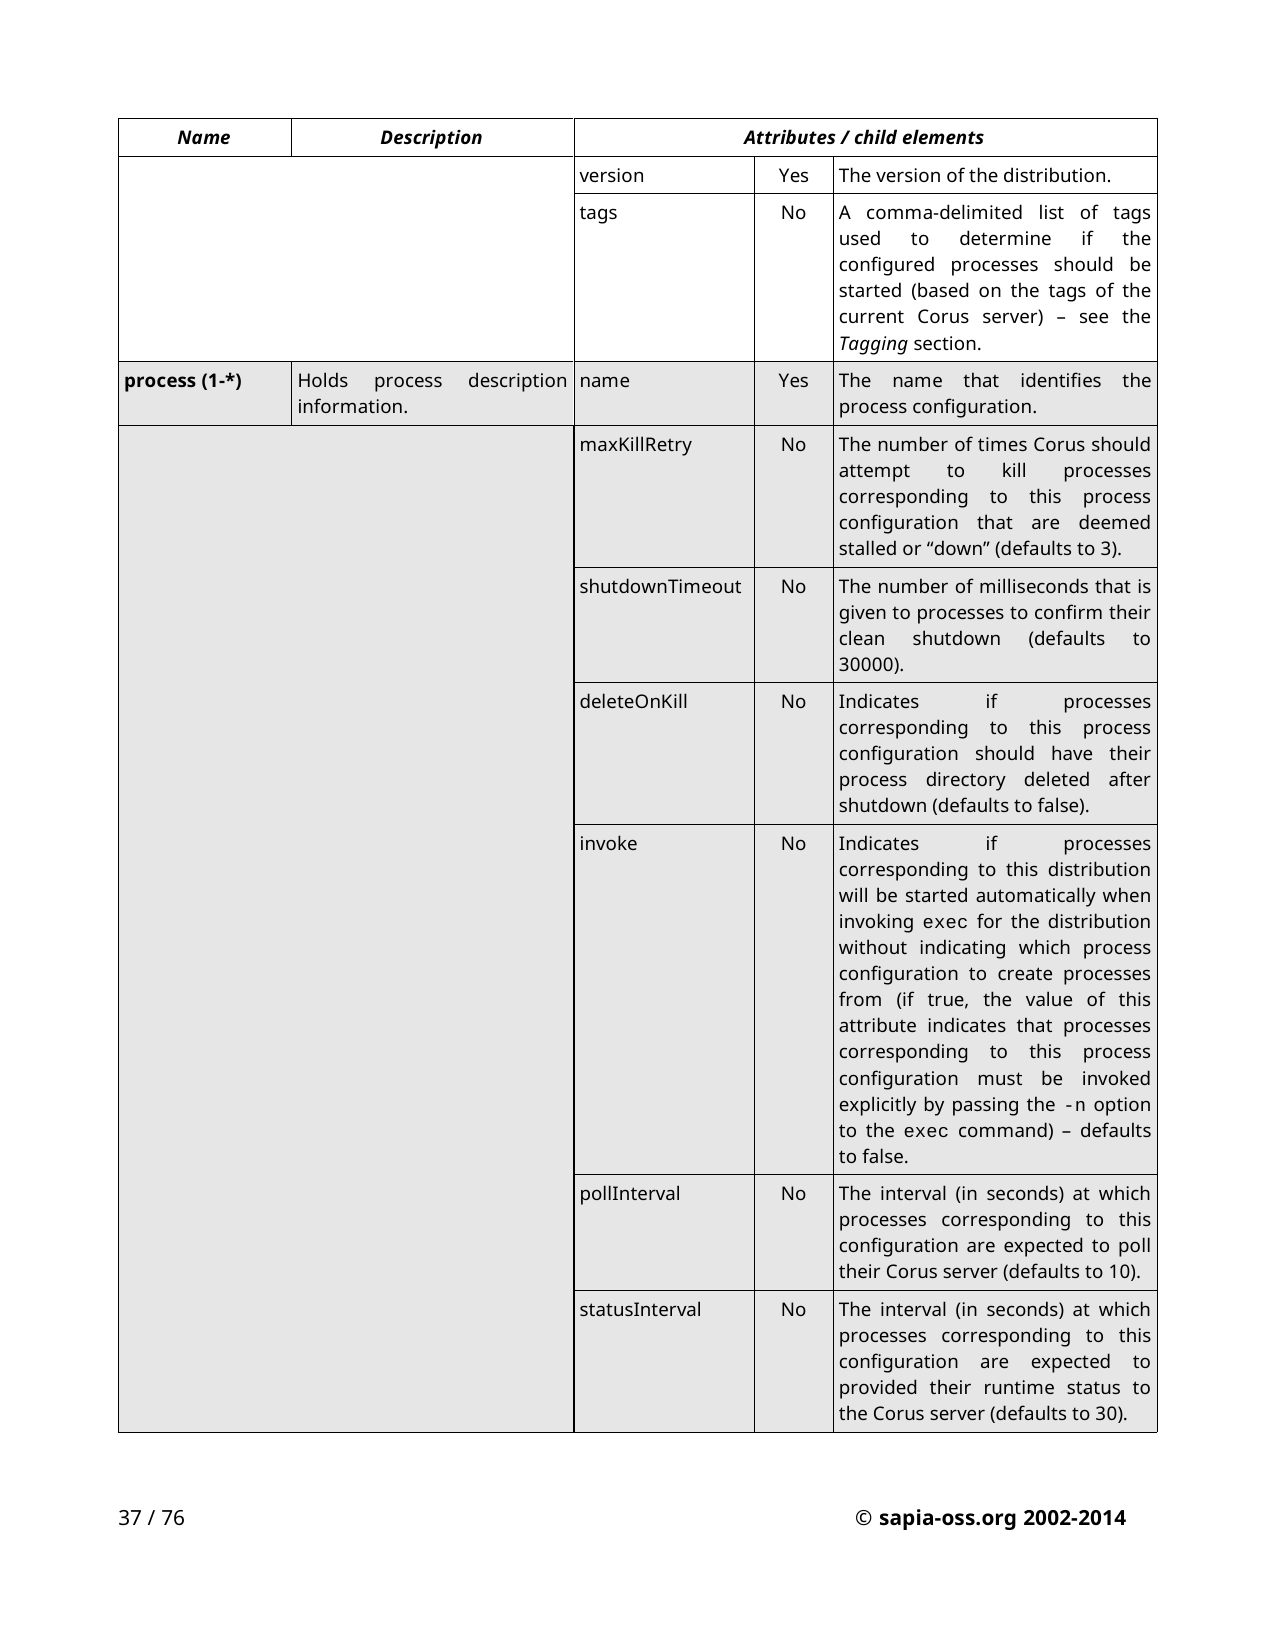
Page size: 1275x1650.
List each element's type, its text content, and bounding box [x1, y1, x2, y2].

table_cell No [755, 825, 833, 1174]
table_header Description [292, 119, 573, 156]
table_cell The name that identifies the process configuration. [834, 362, 1157, 425]
table_cell The interval (in seconds) at which processes corresponding to this configuration are expected to provided their runtime status to the Corus server (defaults to 30). [834, 1291, 1157, 1432]
table_header The number of times Corus should attempt to kill processes corresponding to this process configuration that are deemed stalled or “down” (defaults to 3). [834, 426, 1157, 567]
table_cell Yes [755, 362, 833, 425]
table_cell Indicates if processes corresponding to this process configuration should have their process directory deleted after shutdown (defaults to false). [834, 683, 1157, 824]
table_cell invoke [575, 825, 754, 1174]
table_header The version of the distribution. [834, 157, 1157, 193]
table_cell Indicates if processes corresponding to this distribution will be started automatically when invoking exec for the distribution without indicating which process configuration to create processes from (if true, the value of this attribute indicates that processes corresponding to this process configuration must be invoked explicitly by passing the -n option to the exec command) – defaults to false. [834, 825, 1157, 1174]
table_cell No [755, 194, 833, 361]
table_cell No [755, 1291, 833, 1432]
table_cell pollInterval [575, 1175, 754, 1290]
table_cell deleteOnKill [575, 683, 754, 824]
table_cell A comma-delimited list of tags used to determine if the configured processes should be started (based on the tags of the current Corus server) – see the Tagging section. [834, 194, 1157, 361]
table_cell [119, 157, 573, 361]
table_header Attributes / child elements [575, 119, 1157, 156]
table_cell statusInterval [575, 1291, 754, 1432]
table_cell No [755, 1175, 833, 1290]
table_header Yes [755, 157, 833, 193]
table_header Name [119, 119, 291, 156]
table_header maxKillRetry [575, 426, 754, 567]
table_cell The interval (in seconds) at which processes corresponding to this configuration are expected to poll their Corus server (defaults to 10). [834, 1175, 1157, 1290]
table_cell The number of milliseconds that is given to processes to confirm their clean shutdown (defaults to 30000). [834, 568, 1157, 682]
table_cell No [755, 568, 833, 682]
table_header version [575, 157, 754, 193]
table_cell shutdownTimeout [575, 568, 754, 682]
table_cell Holds process description information. [292, 362, 573, 425]
table_cell name [575, 362, 754, 425]
table_cell No [755, 683, 833, 824]
table_cell tags [575, 194, 754, 361]
table_cell process (1-*) [119, 362, 291, 425]
table_cell [119, 426, 573, 1432]
table_header No [755, 426, 833, 567]
